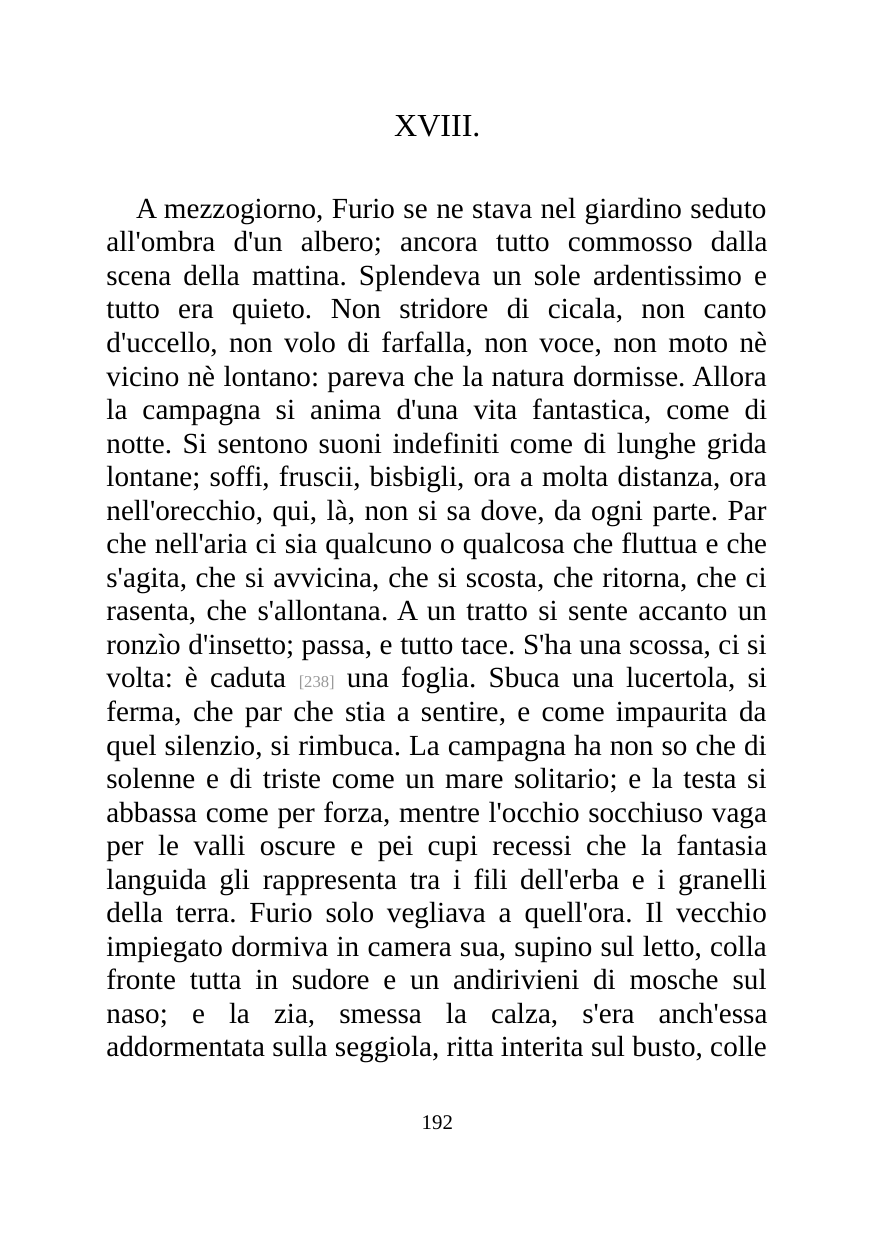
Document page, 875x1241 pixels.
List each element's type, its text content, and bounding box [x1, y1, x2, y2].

subtitle XVIII. [106, 106, 768, 143]
text A mezzogiorno, Furio se ne stava nel giardino seduto all'ombra d'un albero; ancora tutto commosso dalla scena della mattina. Splendeva un sole ardentissimo e tutto era quieto. Non stridore di cicala, non canto d'uccello, non volo di farfalla, non voce, non moto nè vicino nè lontano: pareva che la natura dormisse. Allora la campagna si anima d'una vita fantastica, come di notte. Si sentono suoni indefiniti come di lunghe grida lontane; soffi, fruscii, bisbigli, ora a molta distanza, ora nell'orecchio, qui, là, non si sa dove, da ogni parte. Par che nell'aria ci sia qualcuno o qualcosa che fluttua e che s'agita, che si avvicina, che si scosta, che ritorna, che ci rasenta, che s'allontana. A un tratto si sente accanto un ronzìo d'insetto; passa, e tutto tace. S'ha una scossa, ci si volta: è caduta [238] una foglia. Sbuca una lucertola, si ferma, che par che stia a sentire, e come impaurita da quel silenzio, si rimbuca. La campagna ha non so che di solenne e di triste come un mare solitario; e la testa si abbassa come per forza, mentre l'occhio socchiuso vaga per le valli oscure e pei cupi recessi che la fantasia languida gli rappresenta tra i fili dell'erba e i granelli della terra. Furio solo vegliava a quell'ora. Il vecchio impiegato dormiva in camera sua, supino sul letto, colla fronte tutta in sudore e un andirivieni di mosche sul naso; e la zia, smessa la calza, s'era anch'essa addormentata sulla seggiola, ritta interita sul busto, colle [106, 191, 768, 1063]
